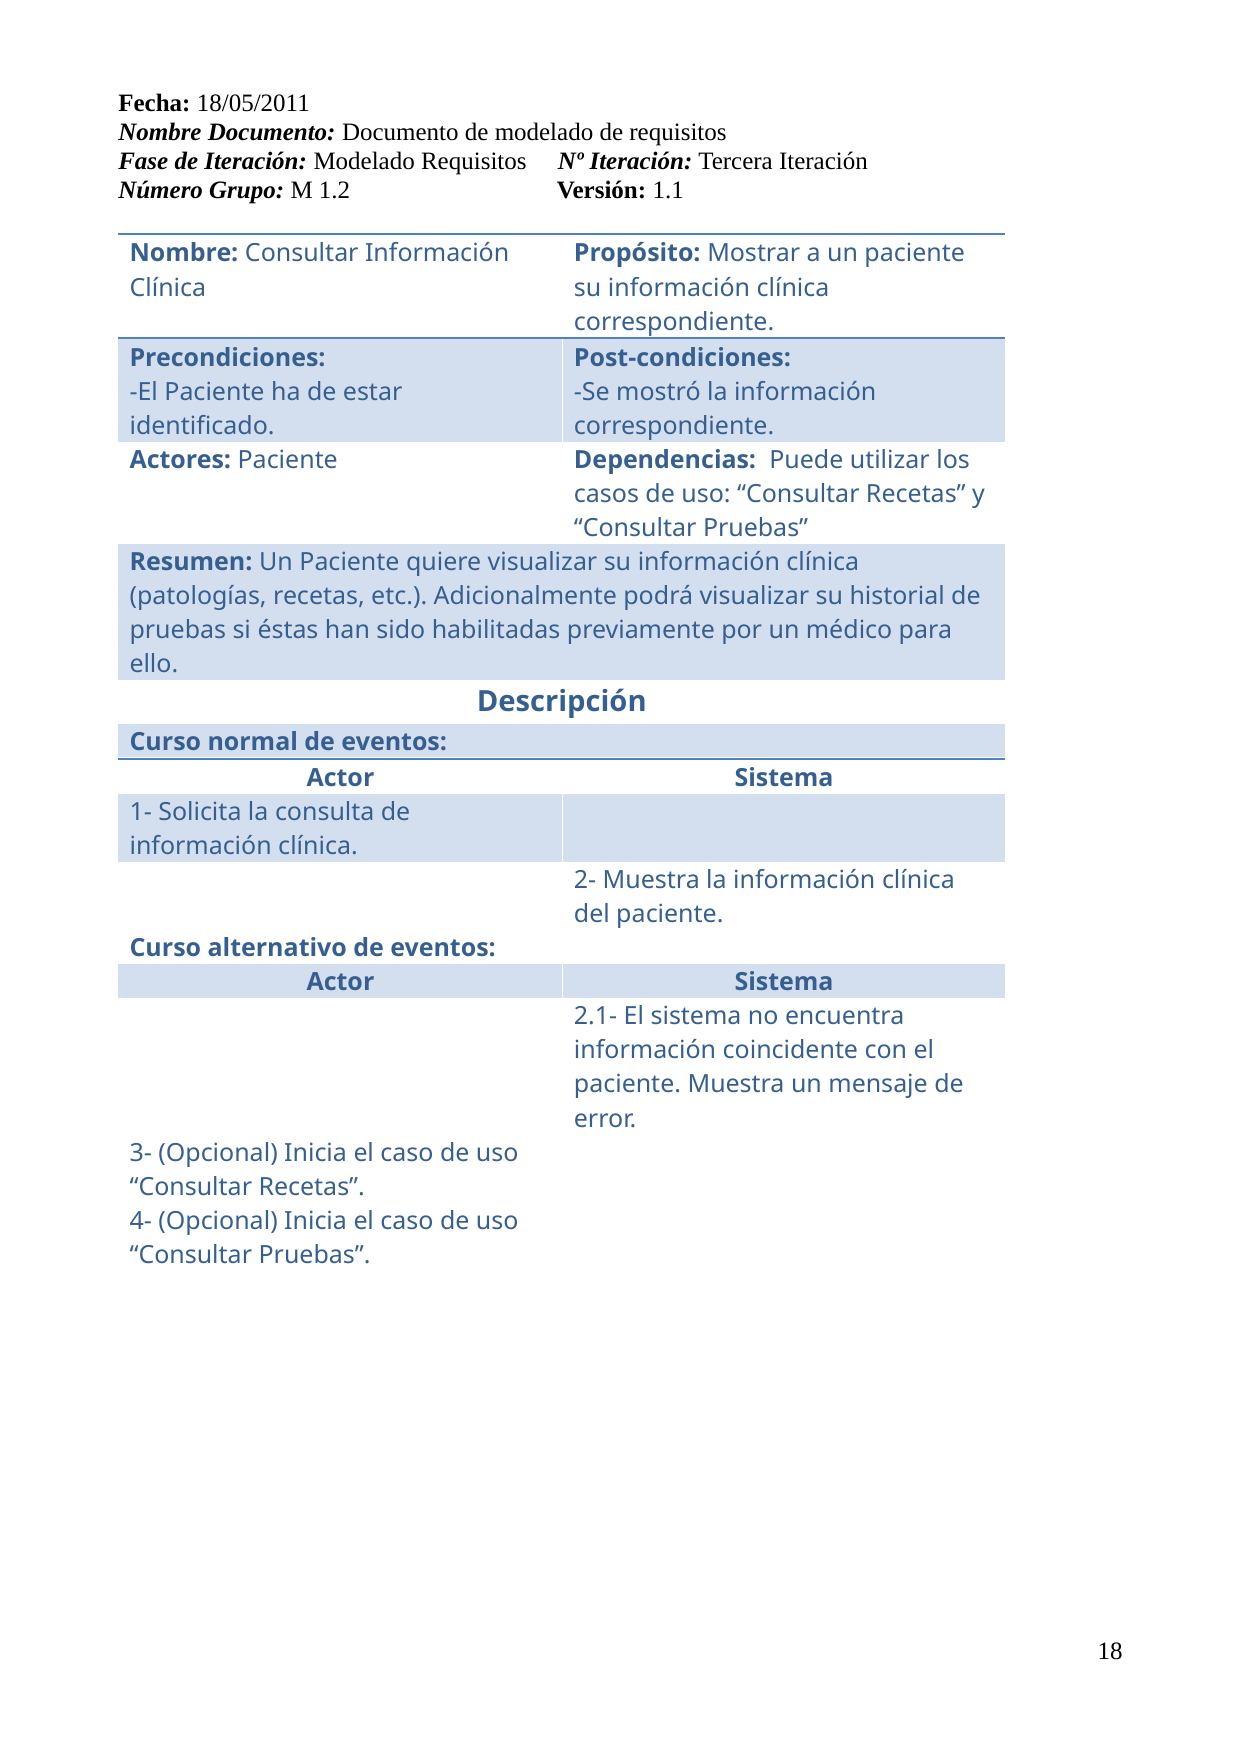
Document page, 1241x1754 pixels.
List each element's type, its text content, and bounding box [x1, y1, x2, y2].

table_cell Actor [118, 964, 562, 998]
table_cell Actor [118, 760, 562, 794]
table_cell Curso normal de eventos: [118, 724, 1005, 757]
table_header Propósito: Mostrar a un paciente su información clínica correspondiente. [563, 235, 1005, 337]
table_cell Curso alternativo de eventos: [118, 930, 1005, 964]
table_cell Resumen: Un Paciente quiere visualizar su información clínica (patologías, recetas, etc.). Adicionalmente podrá visualizar su historial de pruebas si éstas han sido habilitadas previamente por un médico para ello. [118, 544, 1005, 680]
table_cell Precondiciones: -El Paciente ha de estar identificado. [118, 339, 562, 442]
table_cell Actores: Paciente [118, 442, 562, 544]
table_cell [563, 1134, 1005, 1202]
table_cell Dependencias: Puede utilizar los casos de uso: “Consultar Recetas” y “Consultar Pruebas” [563, 442, 1005, 544]
table_cell [563, 794, 1005, 862]
table_cell 2.1- El sistema no encuentra información coincidente con el paciente. Muestra un mensaje de error. [563, 998, 1005, 1134]
table_header Nombre: Consultar Información Clínica [118, 235, 562, 337]
table_cell [118, 862, 562, 930]
table_cell [563, 1203, 1005, 1271]
table_cell Sistema [563, 964, 1005, 998]
table_cell Sistema [563, 760, 1005, 794]
table_cell 4- (Opcional) Inicia el caso de uso “Consultar Pruebas”. [118, 1203, 562, 1271]
table_cell [118, 998, 562, 1134]
table_cell 2- Muestra la información clínica del paciente. [563, 862, 1005, 930]
table_cell 3- (Opcional) Inicia el caso de uso “Consultar Recetas”. [118, 1134, 562, 1202]
table_cell 1- Solicita la consulta de información clínica. [118, 794, 562, 862]
table_cell Post-condiciones: -Se mostró la información correspondiente. [563, 339, 1005, 442]
table_cell Descripción [118, 680, 1005, 723]
